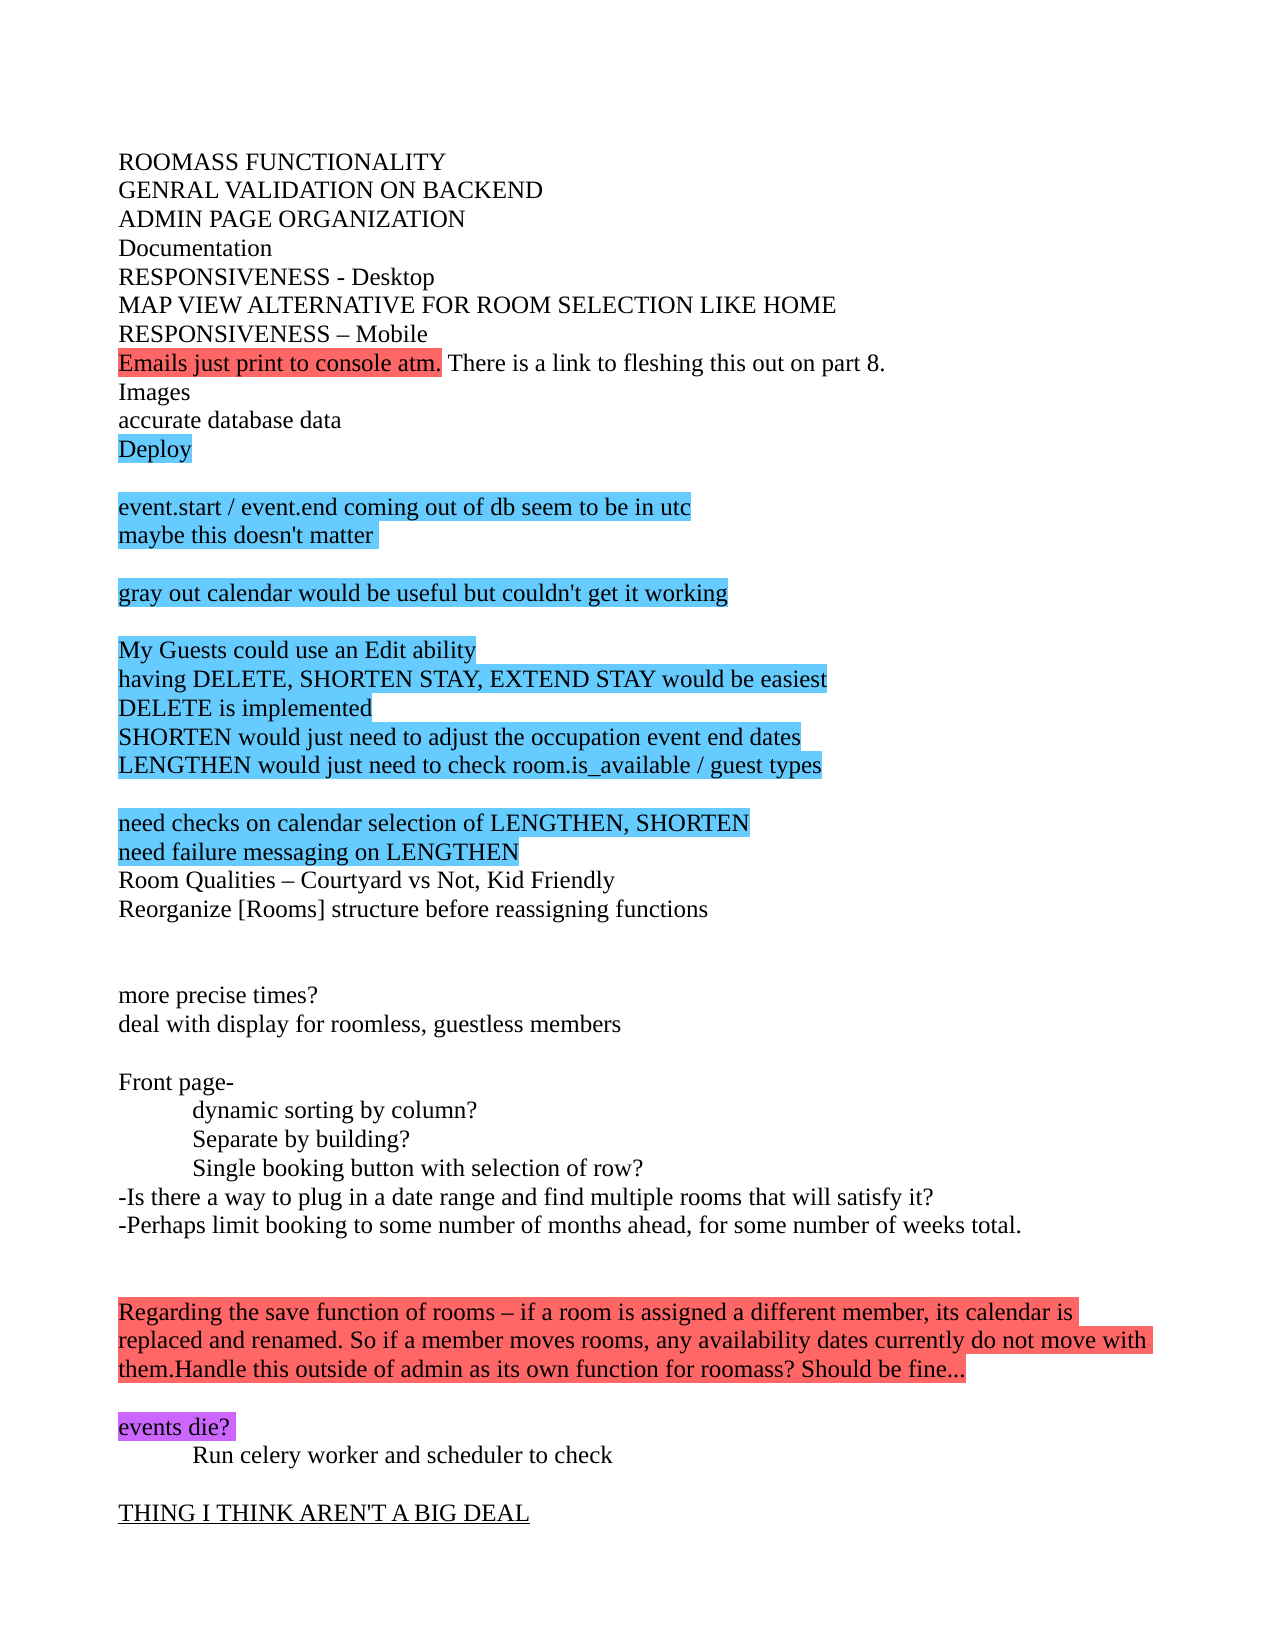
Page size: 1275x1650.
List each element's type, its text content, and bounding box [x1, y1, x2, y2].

text Deploy [118, 434, 1157, 463]
text RESPONSIVENESS – Mobile [118, 319, 1157, 348]
text Single booking button with selection of row? [118, 1153, 1157, 1182]
text THING I THINK AREN'T A BIG DEAL [118, 1498, 1157, 1527]
text Front page- [118, 1067, 1157, 1096]
text gray out calendar would be useful but couldn't get it working [118, 578, 1157, 607]
text event.start / event.end coming out of db seem to be in utc [118, 492, 1157, 521]
text MAP VIEW ALTERNATIVE FOR ROOM SELECTION LIKE HOME [118, 291, 1157, 319]
text Run celery worker and scheduler to check [118, 1441, 1157, 1469]
text more precise times? [118, 981, 1157, 1009]
text -Is there a way to plug in a date range and find multiple rooms that will satisfy it? [118, 1182, 1157, 1211]
text Room Qualities – Courtyard vs Not, Kid Friendly [118, 866, 1157, 894]
text Images [118, 377, 1157, 406]
text DELETE is implemented [118, 693, 1157, 722]
text ROOMASS FUNCTIONALITY [118, 147, 1157, 176]
text ADMIN PAGE ORGANIZATION [118, 204, 1157, 233]
text Reorganize [Rooms] structure before reassigning functions [118, 894, 1157, 923]
text -Perhaps limit booking to some number of months ahead, for some number of weeks total. [118, 1211, 1157, 1239]
text need checks on calendar selection of LENGTHEN, SHORTEN [118, 808, 1157, 837]
text Regarding the save function of rooms – if a room is assigned a different member, its calendar is replaced and renamed. So if a member moves rooms, any availability dates currently do not move with them.Handle this outside of admin as its own function for roomass? Should be fine... [118, 1297, 1157, 1383]
text Documentation [118, 233, 1157, 262]
text Separate by building? [118, 1124, 1157, 1153]
text maybe this doesn't matter [118, 521, 1157, 549]
text GENRAL VALIDATION ON BACKEND [118, 176, 1157, 204]
text dynamic sorting by column? [118, 1096, 1157, 1124]
text deal with display for roomless, guestless members [118, 1009, 1157, 1038]
text My Guests could use an Edit ability [118, 636, 1157, 664]
text SHORTEN would just need to adjust the occupation event end dates [118, 722, 1157, 751]
text need failure messaging on LENGTHEN [118, 837, 1157, 866]
text LENGTHEN would just need to check room.is_available / guest types [118, 751, 1157, 779]
text events die? [118, 1412, 1157, 1441]
text Emails just print to console atm. There is a link to fleshing this out on part 8. [118, 348, 1157, 377]
text having DELETE, SHORTEN STAY, EXTEND STAY would be easiest [118, 664, 1157, 693]
text accurate database data [118, 406, 1157, 434]
text RESPONSIVENESS - Desktop [118, 262, 1157, 291]
